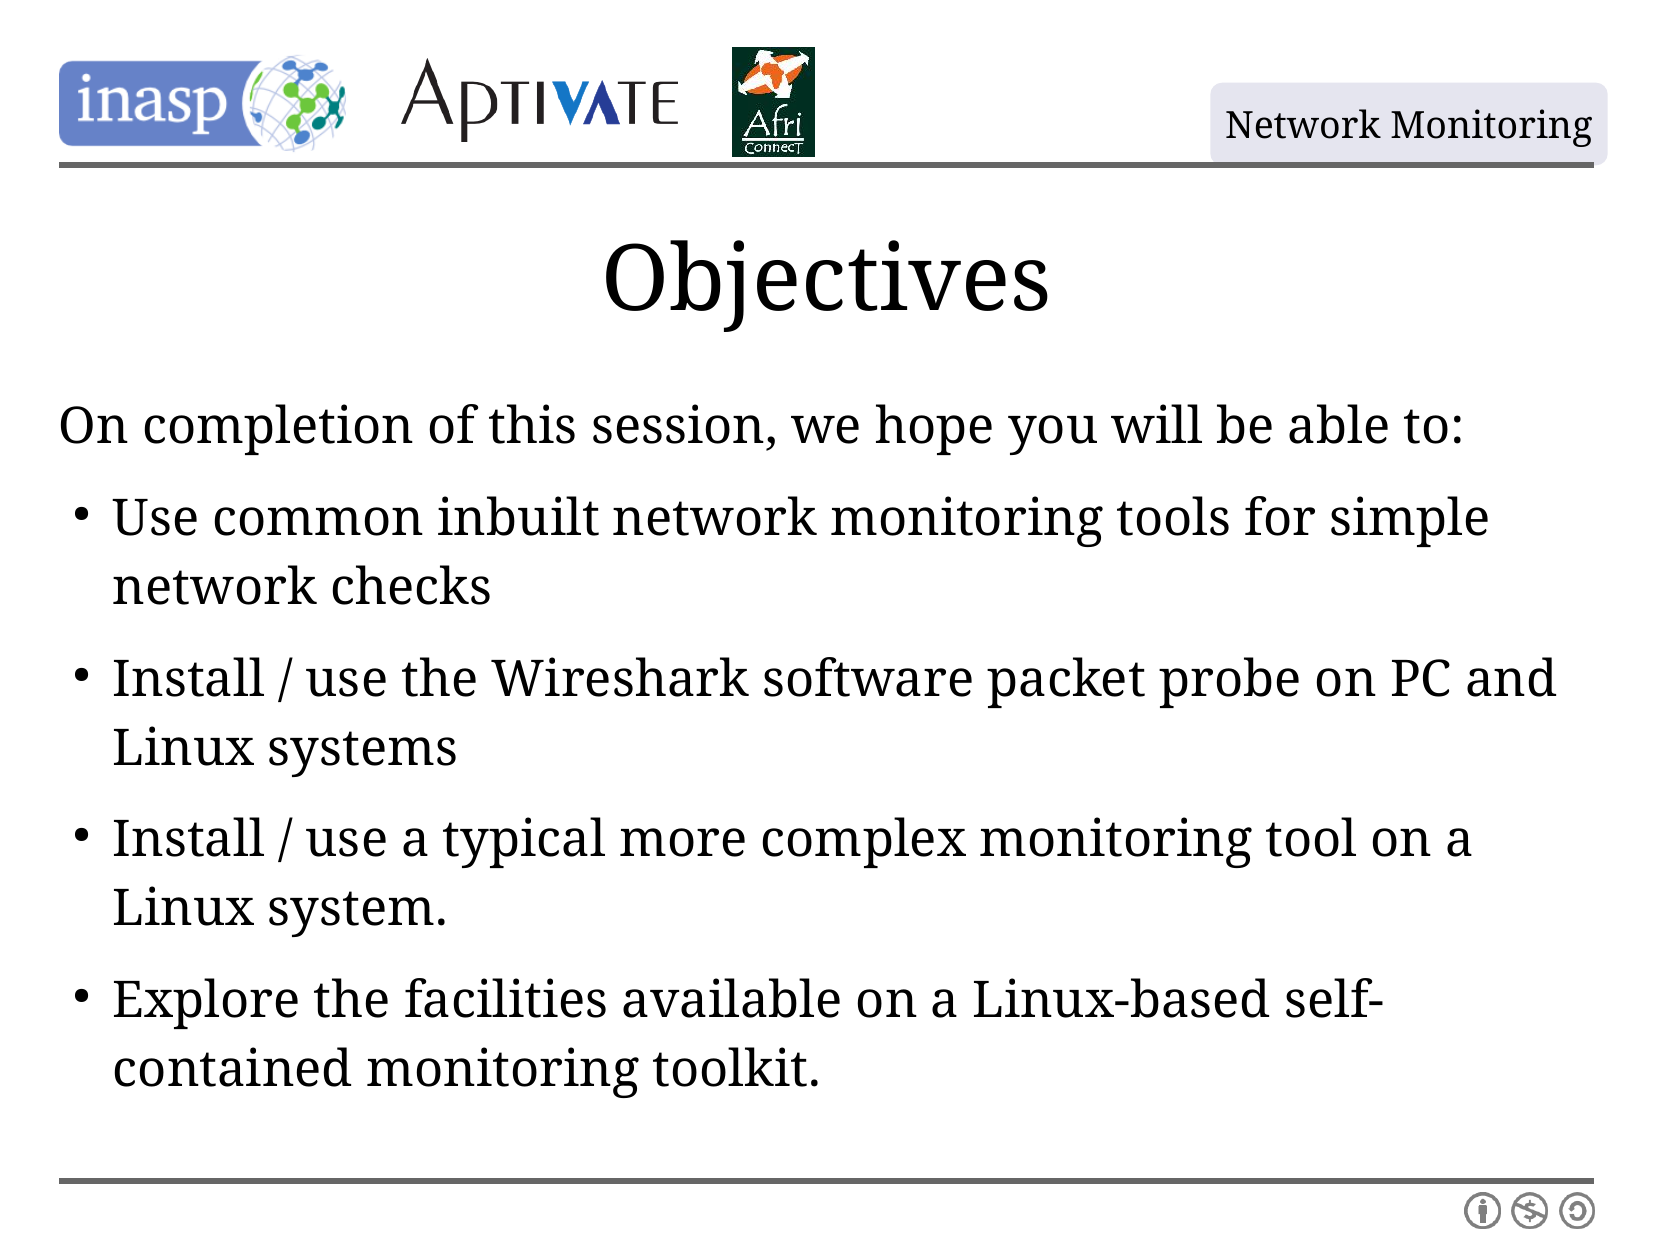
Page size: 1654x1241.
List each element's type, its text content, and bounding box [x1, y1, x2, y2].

list On completion of this session, we hope you will be able to: Use common inbuilt network monitoring tools for simple network checks Install / use the Wireshark software packet probe on PC and Linux systems Install / use a typical more complex monitoring tool on a Linux system. Explore the facilities available on a Linux-based self-contained monitoring toolkit. [59, 389, 1595, 1109]
picture [59, 47, 355, 160]
picture [1511, 1192, 1548, 1229]
title Objectives [59, 212, 1595, 343]
picture [401, 58, 678, 142]
picture [1559, 1192, 1595, 1229]
picture [732, 47, 815, 157]
picture [1464, 1192, 1501, 1229]
